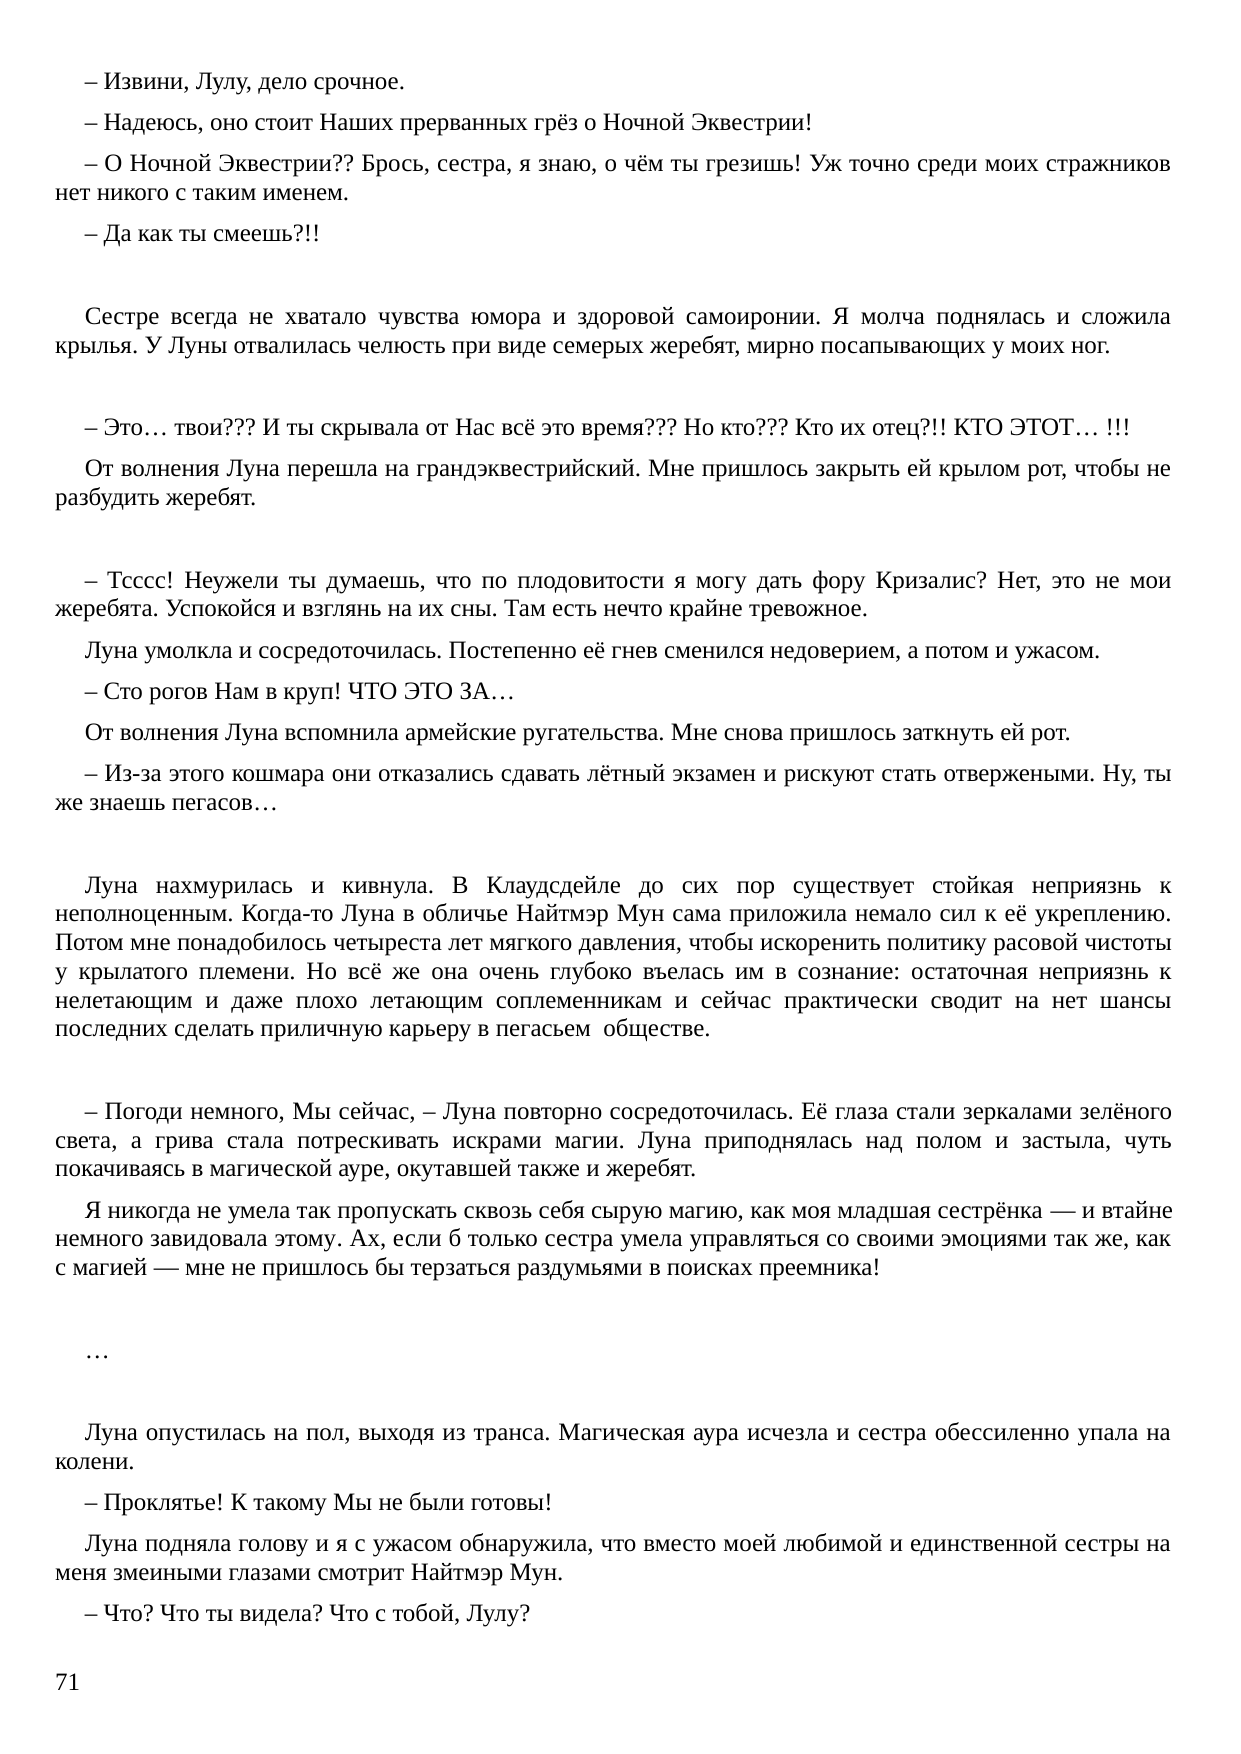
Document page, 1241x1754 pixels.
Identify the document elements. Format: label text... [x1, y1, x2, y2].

text Сестре всегда не хватало чувства юмора и здоровой самоиронии. Я молча поднялась и сложила крылья. У Луны отвалилась челюсть при виде семерых жеребят, мирно посапывающих у моих ног. [55, 301, 1173, 358]
text – Да как ты смеешь?!! [55, 218, 1173, 247]
text Луна умолкла и сосредоточилась. Постепенно её гнев сменился недоверием, а потом и ужасом. [55, 635, 1173, 663]
text От волнения Луна перешла на грандэквестрийский. Мне пришлось закрыть ей крылом рот, чтобы не разбудить жеребят. [55, 453, 1173, 511]
text От волнения Луна вспомнила армейские ругательства. Мне снова пришлось заткнуть ей рот. [55, 717, 1173, 746]
text Луна опустилась на пол, выходя из транса. Магическая аура исчезла и сестра обессиленно упала на колени. [55, 1417, 1173, 1475]
text – Извини, Лулу, дело срочное. [55, 66, 1173, 95]
text Луна подняла голову и я с ужасом обнаружила, что вместо моей любимой и единственной сестры на меня змеиными глазами смотрит Найтмэр Мун. [55, 1528, 1173, 1586]
text – Погоди немного, Мы сейчас, – Луна повторно сосредоточилась. Её глаза стали зеркалами зелёного света, а грива стала потрескивать искрами магии. Луна приподнялась над полом и застыла, чуть покачиваясь в магической ауре, окутавшей также и жеребят. [55, 1096, 1173, 1182]
text – Сто рогов Нам в круп! ЧТО ЭТО ЗА… [55, 676, 1173, 705]
text – Что? Что ты видела? Что с тобой, Лулу? [55, 1598, 1173, 1627]
text – Тсссс! Неужели ты думаешь, что по плодовитости я могу дать фору Кризалис? Нет, это не мои жеребята. Успокойся и взглянь на их сны. Там есть нечто крайне тревожное. [55, 565, 1173, 622]
text – Надеюсь, оно стоит Наших прерванных грёз о Ночной Эквестрии! [55, 107, 1173, 136]
text … [55, 1335, 1173, 1363]
text – О Ночной Эквестрии?? Брось, сестра, я знаю, о чём ты грезишь! Уж точно среди моих стражников нет никого с таким именем. [55, 148, 1173, 206]
text Луна нахмурилась и кивнула. В Клаудсдейле до сих пор существует стойкая неприязнь к неполноценным. Когда-то Луна в обличье Найтмэр Мун сама приложила немало сил к её укреплению. Потом мне понадобилось четыреста лет мягкого давления, чтобы искоренить политику расовой чистоты у крылатого племени. Но всё же она очень глубоко въелась им в сознание: остаточная неприязнь к нелетающим и даже плохо летающим соплеменникам и сейчас практически сводит на нет шансы последних сделать приличную карьеру в пегасьем обществе. [55, 870, 1173, 1042]
text – Проклятье! К такому Мы не были готовы! [55, 1487, 1173, 1516]
text Я никогда не умела так пропускать сквозь себя сырую магию, как моя младшая сестрёнка — и втайне немного завидовала этому. Ах, если б только сестра умела управляться со своими эмоциями так же, как с магией — мне не пришлось бы терзаться раздумьями в поисках преемника! [55, 1195, 1173, 1281]
text – Из-за этого кошмара они отказались сдавать лётный экзамен и рискуют стать отвержеными. Ну, ты же знаешь пегасов… [55, 758, 1173, 816]
text – Это… твои??? И ты скрывала от Нас всё это время??? Но кто??? Кто их отец?!! КТО ЭТОТ… !!! [55, 412, 1173, 441]
